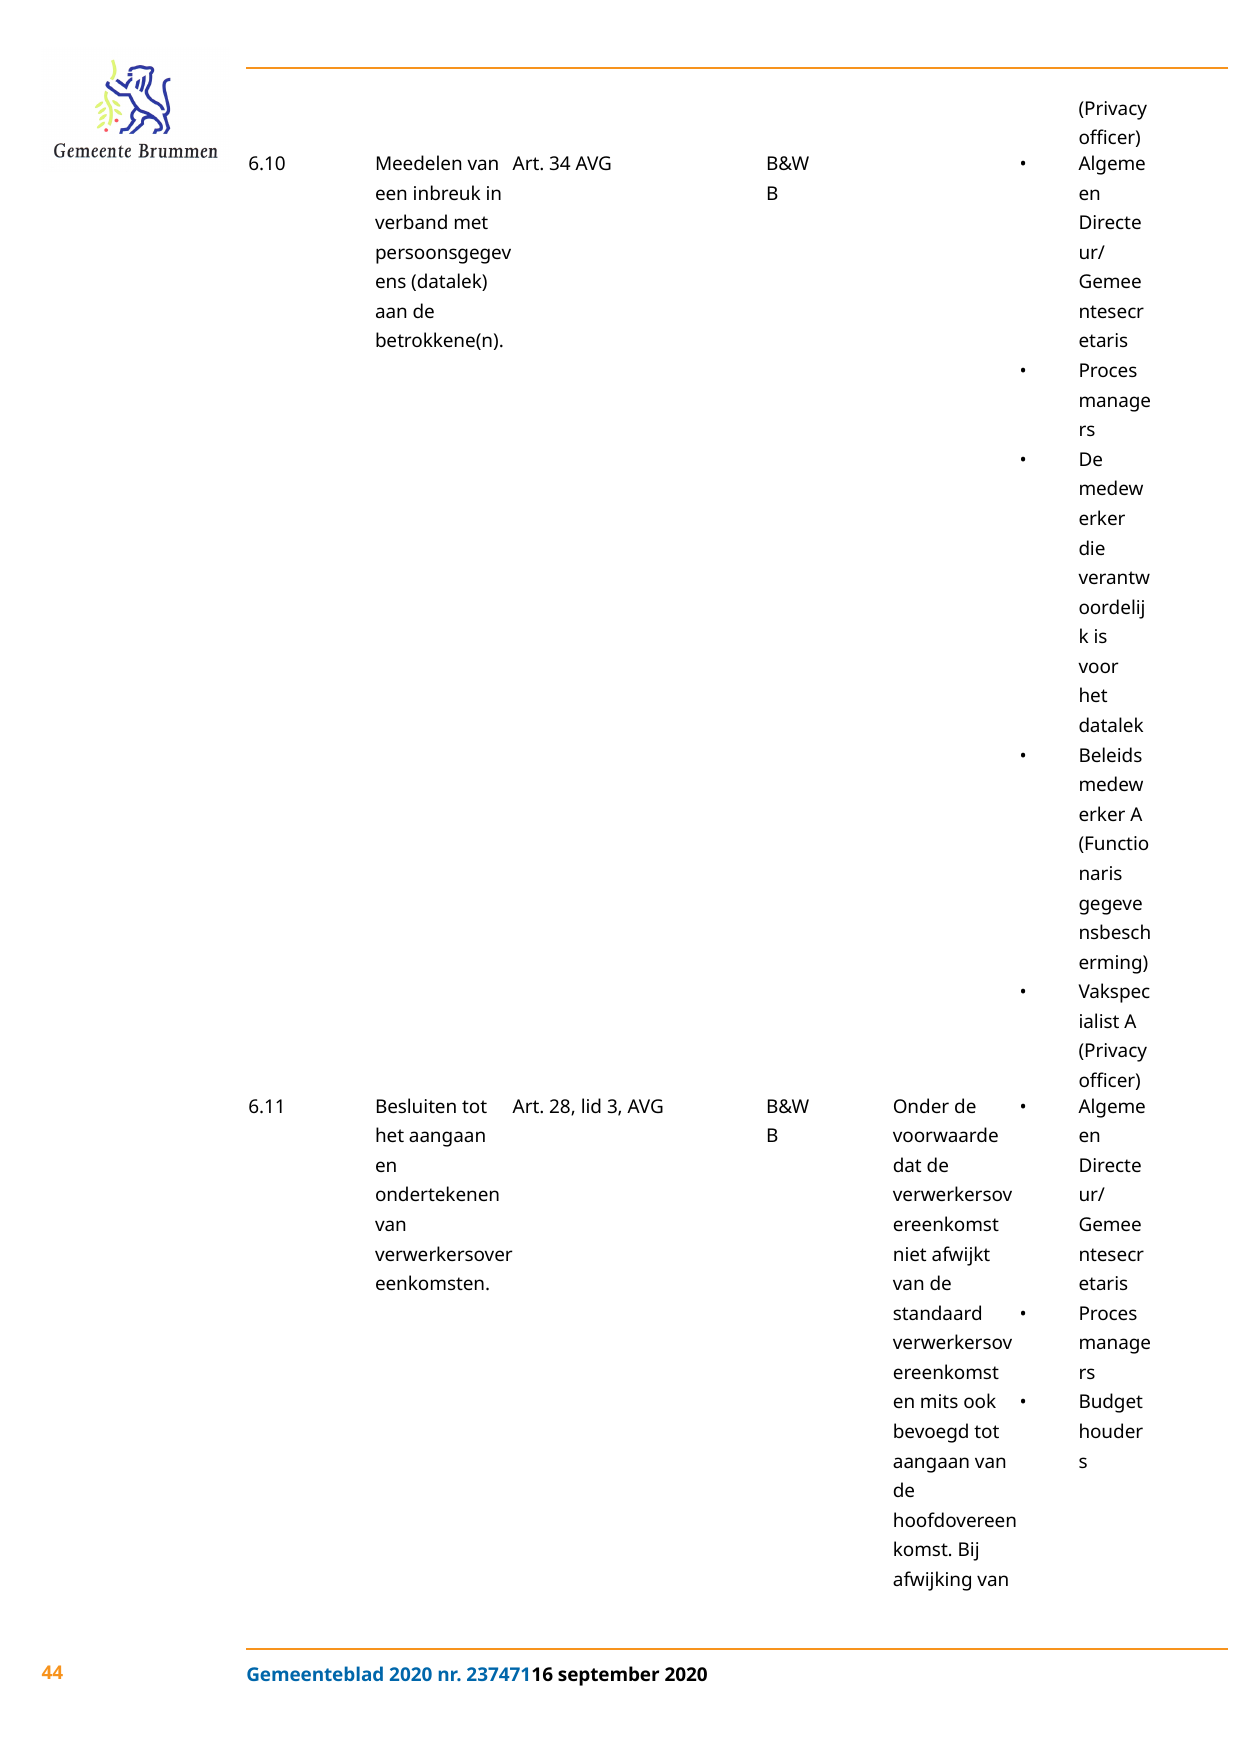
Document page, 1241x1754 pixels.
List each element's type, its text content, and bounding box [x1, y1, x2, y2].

table_cell Art. 28, lid 3, AVG [513, 1093, 766, 1592]
table_cell 6.11 [248, 1093, 375, 1592]
table_cell [375, 95, 512, 150]
table_cell [893, 95, 1019, 150]
picture [41, 47, 231, 172]
table_cell (Privacy officer) [1019, 95, 1152, 150]
table_cell Meedelen van een inbreuk in verband met persoonsgegevens (datalek) aan de betrokkene(n). [375, 150, 512, 1093]
table_cell B&W B [766, 150, 893, 1093]
table_cell [248, 95, 375, 150]
table_cell B&W B [766, 1093, 893, 1592]
table_cell 6.10 [248, 150, 375, 1093]
table_cell Algemeen Directeur/ Gemeentesecretaris Procesmanagers De medewerker die verantwoordelijk is voor het datalek Beleidsmedewerker A (Functionaris gegevensbescherming) Vakspecialist A (Privacy officer) [1019, 150, 1152, 1093]
table_cell Besluiten tot het aangaan en ondertekenen van verwerkersovereenkomsten. [375, 1093, 512, 1592]
table_cell Algemeen Directeur/ Gemeentesecretaris Procesmanagers Budgethouders [1019, 1093, 1152, 1592]
table_cell [893, 150, 1019, 1093]
table_cell Art. 34 AVG [513, 150, 766, 1093]
table_cell Onder de voorwaarde dat de verwerkersovereenkomst niet afwijkt van de standaard verwerkersovereenkomst en mits ook bevoegd tot aangaan van de hoofdovereenkomst. Bij afwijking van [893, 1093, 1019, 1592]
table_cell [513, 95, 766, 150]
table_cell [766, 95, 893, 150]
